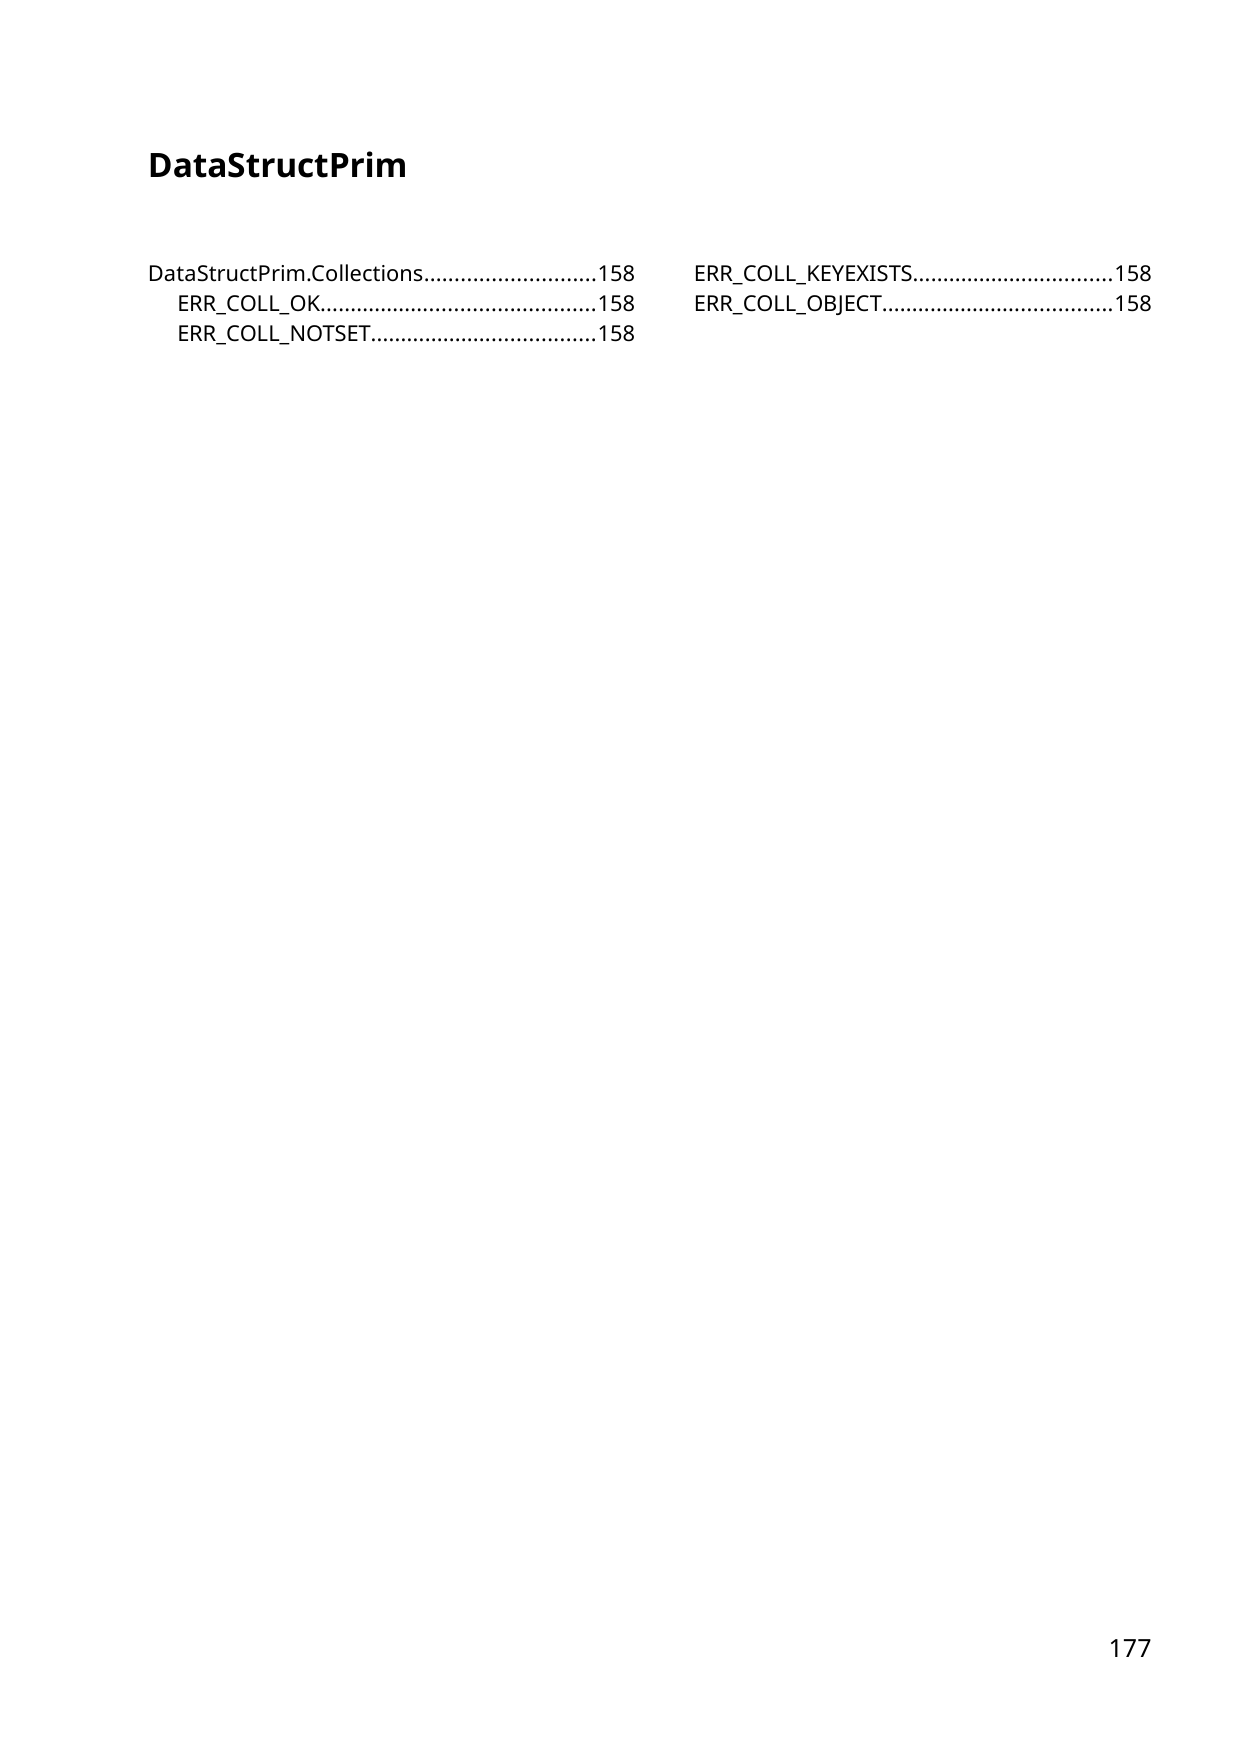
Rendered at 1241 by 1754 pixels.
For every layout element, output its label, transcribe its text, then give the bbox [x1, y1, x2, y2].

text DataStructPrim.Collections 158 [148, 258, 635, 288]
text ERR_COLL_OK 158 [177, 288, 635, 318]
text ERR_COLL_OBJECT 158 [694, 288, 1152, 318]
text ERR_COLL_NOTSET 158 [177, 318, 635, 348]
subtitle DataStructPrim [148, 142, 1152, 188]
text ERR_COLL_KEYEXISTS 158 [694, 258, 1152, 288]
